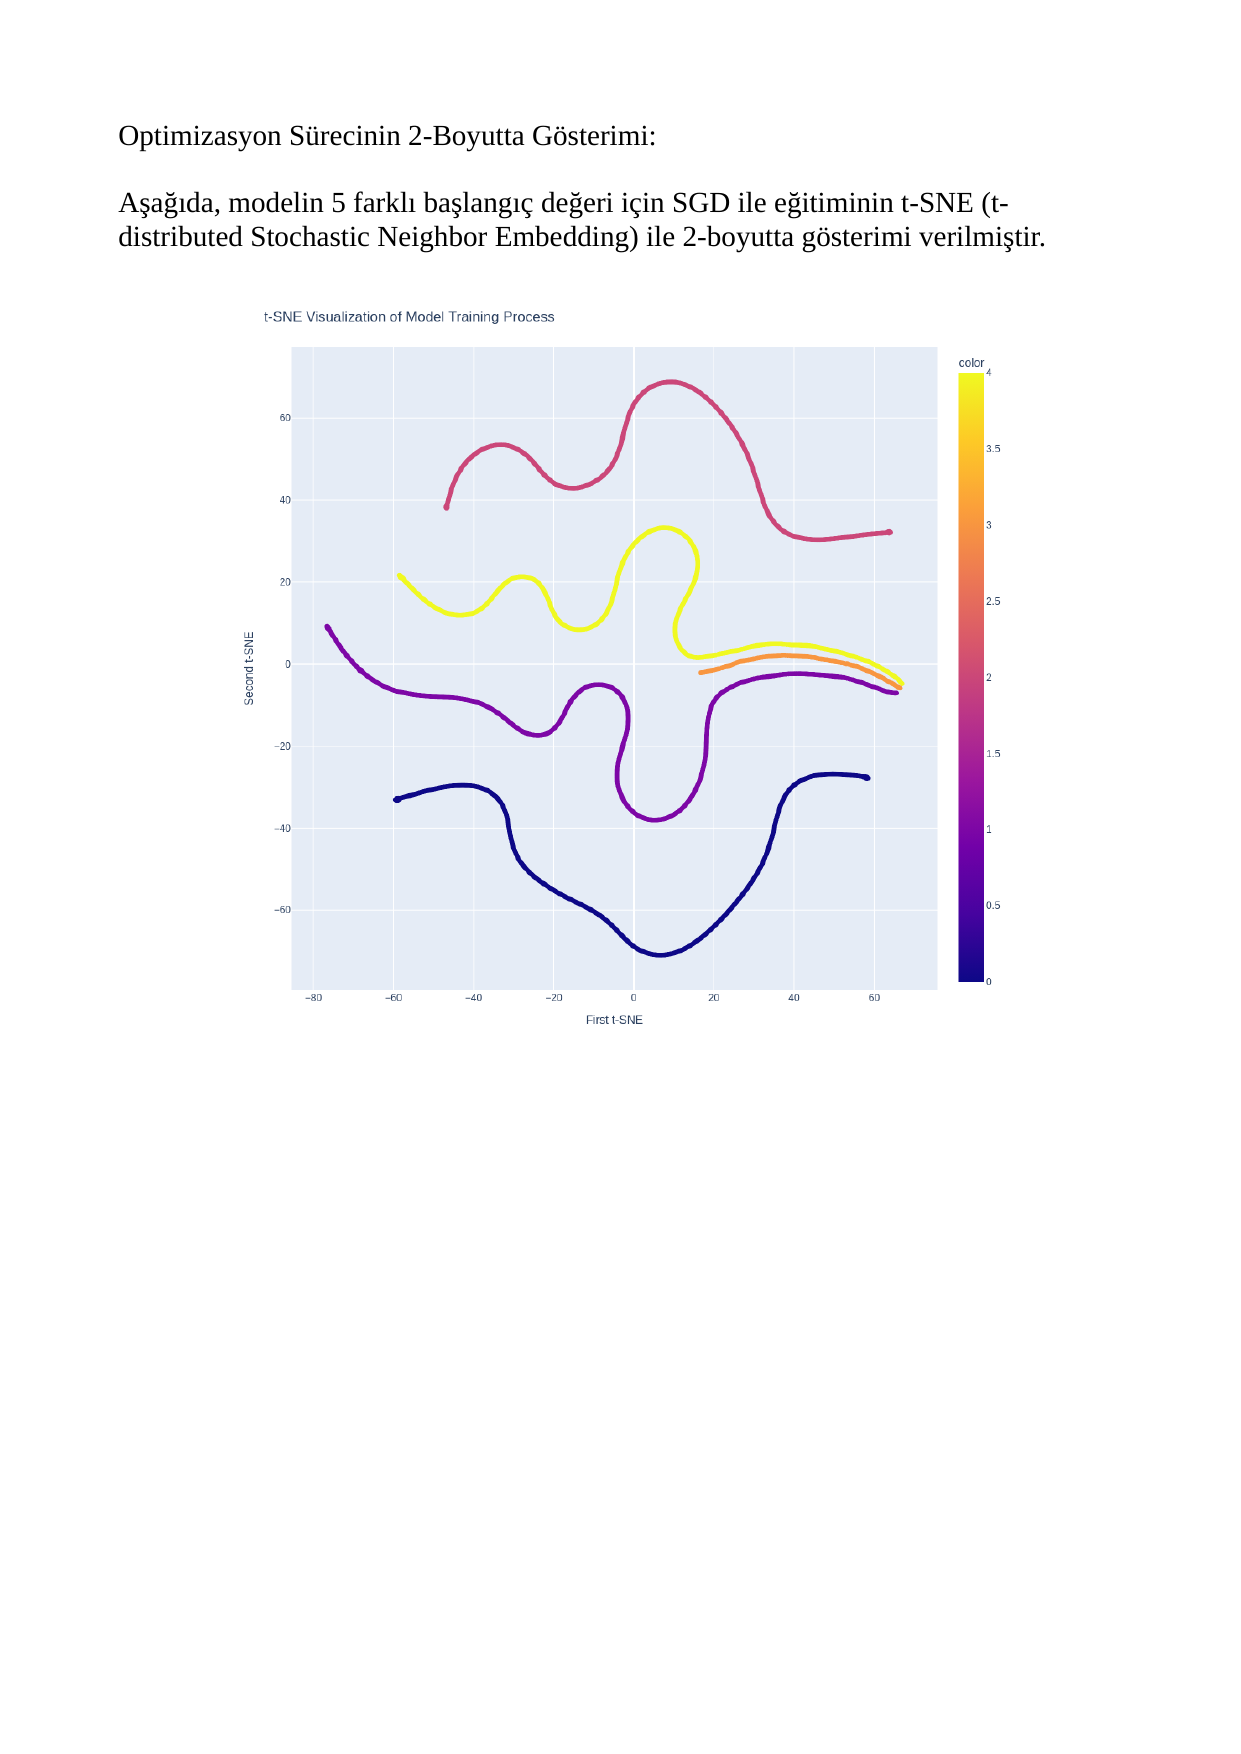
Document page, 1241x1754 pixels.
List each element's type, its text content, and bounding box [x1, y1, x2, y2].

text Optimizasyon Sürecinin 2-Boyutta Gösterimi: [118, 118, 1122, 152]
picture [224, 296, 1016, 1057]
text Aşağıda, modelin 5 farklı başlangıç değeri için SGD ile eğitiminin t-SNE (t-distributed Stochastic Neighbor Embedding) ile 2-boyutta gösterimi verilmiştir. [118, 185, 1122, 252]
